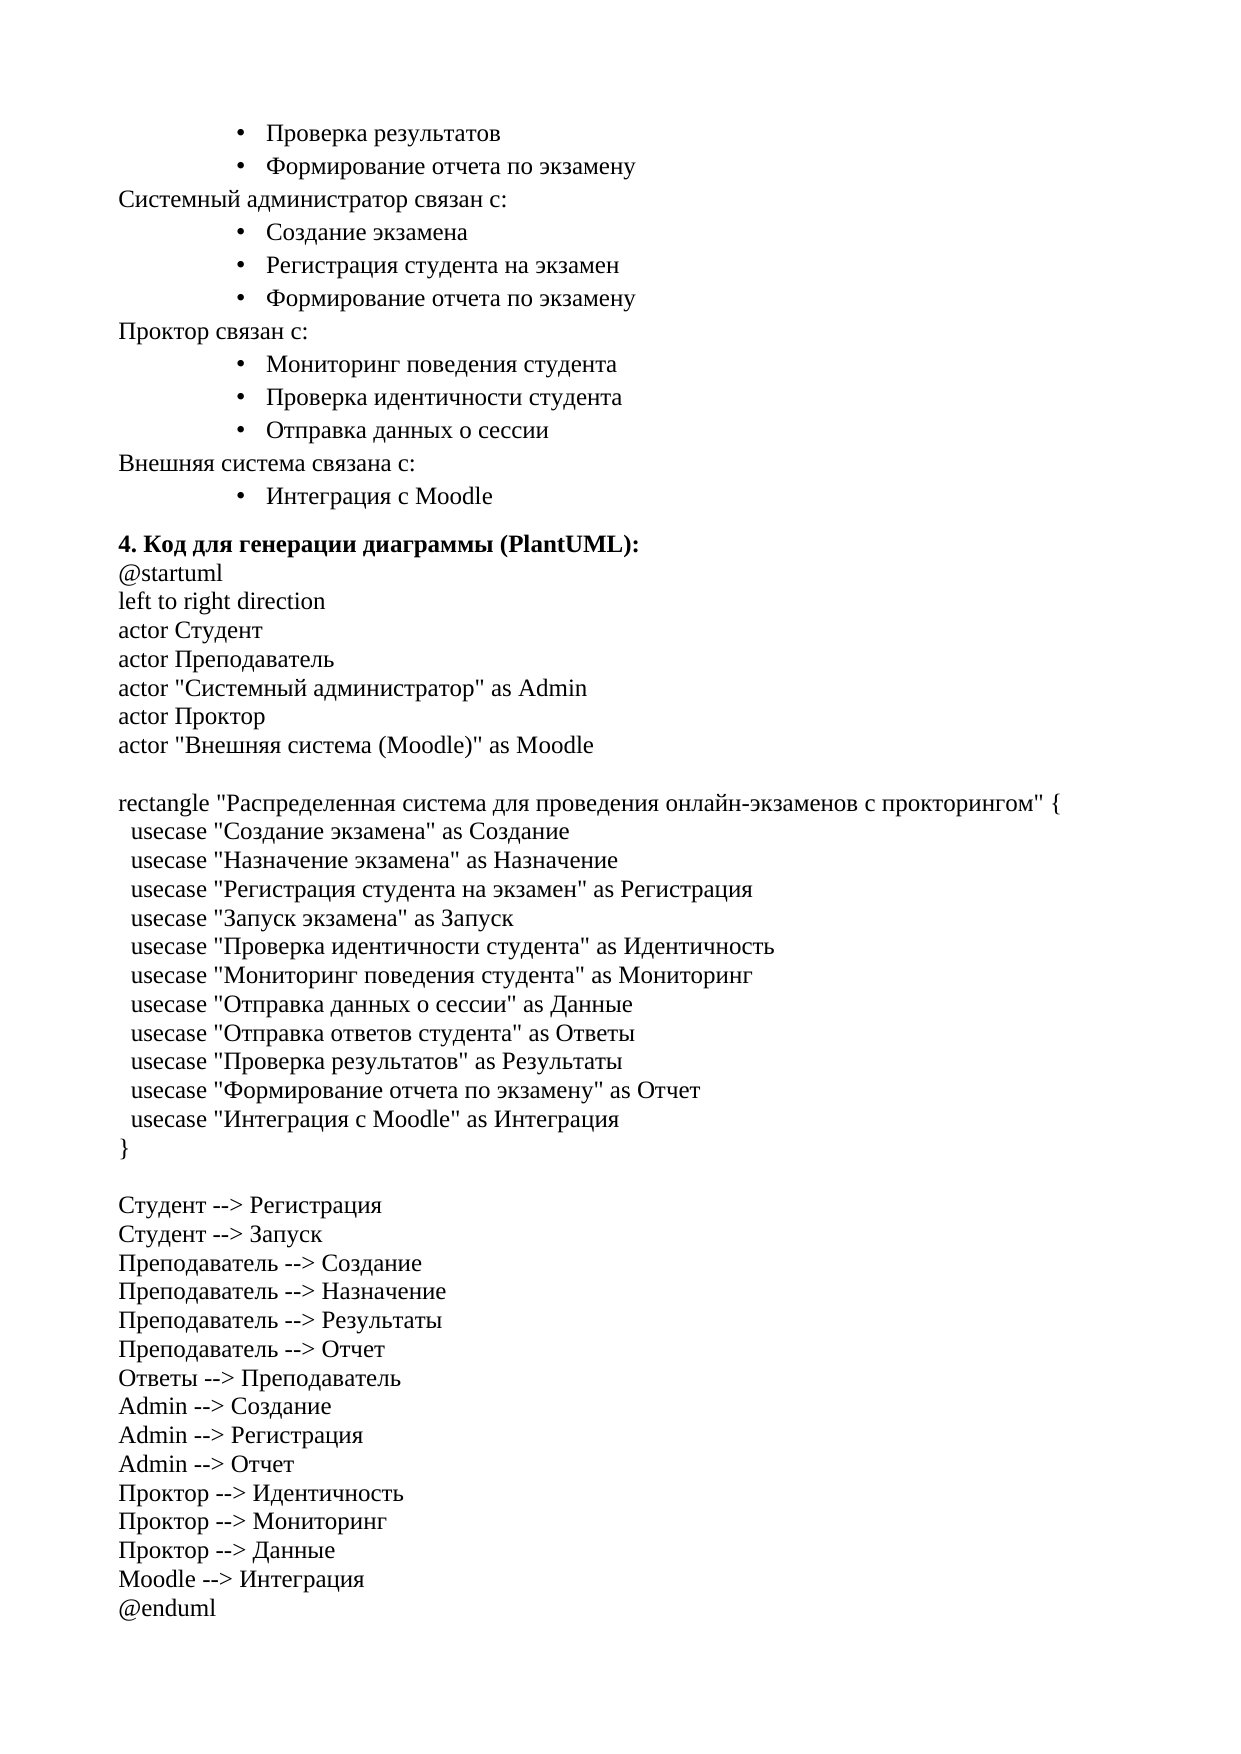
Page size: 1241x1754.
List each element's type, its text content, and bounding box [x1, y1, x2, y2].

list Мониторинг поведения студента [236, 349, 1122, 378]
list Формирование отчета по экзамену [236, 151, 1122, 180]
text Студент --> Запуск [118, 1219, 1122, 1248]
text Ответы --> Преподаватель [118, 1363, 1122, 1391]
text actor "Системный администратор" as Admin [118, 673, 1122, 701]
text Admin --> Создание [118, 1391, 1122, 1420]
text rectangle "Распределенная система для проведения онлайн-экзаменов с прокторингом" { [118, 788, 1122, 816]
text usecase "Мониторинг поведения студента" as Мониторинг [118, 960, 1122, 989]
text actor Преподаватель [118, 644, 1122, 673]
text usecase "Проверка идентичности студента" as Идентичность [118, 931, 1122, 960]
text Преподаватель --> Назначение [118, 1276, 1122, 1305]
text Системный администратор связан с: [118, 184, 1122, 213]
text Студент --> Регистрация [118, 1190, 1122, 1219]
text actor Студент [118, 615, 1122, 644]
list Регистрация студента на экзамен [236, 250, 1122, 279]
text @enduml [118, 1593, 1122, 1621]
text Admin --> Отчет [118, 1449, 1122, 1478]
text actor Проктор [118, 701, 1122, 730]
text usecase "Запуск экзамена" as Запуск [118, 903, 1122, 931]
text usecase "Отправка данных о сессии" as Данные [118, 989, 1122, 1018]
list Создание экзамена [236, 217, 1122, 246]
text usecase "Регистрация студента на экзамен" as Регистрация [118, 874, 1122, 903]
text usecase "Проверка результатов" as Результаты [118, 1046, 1122, 1075]
text usecase "Формирование отчета по экзамену" as Отчет [118, 1075, 1122, 1104]
text Проктор --> Идентичность [118, 1478, 1122, 1506]
text @startuml [118, 558, 1122, 586]
text Внешняя система связана с: [118, 448, 1122, 477]
text usecase "Интеграция с Moodle" as Интеграция [118, 1104, 1122, 1133]
text usecase "Назначение экзамена" as Назначение [118, 845, 1122, 874]
text Moodle --> Интеграция [118, 1564, 1122, 1593]
text Admin --> Регистрация [118, 1420, 1122, 1449]
text Проктор связан с: [118, 316, 1122, 345]
list Интеграция с Moodle [236, 481, 1122, 510]
text left to right direction [118, 586, 1122, 615]
text Преподаватель --> Создание [118, 1248, 1122, 1276]
text Преподаватель --> Результаты [118, 1305, 1122, 1334]
text 4. Код для генерации диаграммы (PlantUML): [118, 529, 1122, 558]
text usecase "Создание экзамена" as Создание [118, 816, 1122, 845]
text actor "Внешняя система (Moodle)" as Moodle [118, 730, 1122, 759]
list Проверка идентичности студента [236, 382, 1122, 411]
list Проверка результатов [236, 118, 1122, 147]
list Отправка данных о сессии [236, 415, 1122, 444]
text Проктор --> Данные [118, 1535, 1122, 1564]
list Формирование отчета по экзамену [236, 283, 1122, 312]
text Преподаватель --> Отчет [118, 1334, 1122, 1363]
text } [118, 1133, 1122, 1161]
text Проктор --> Мониторинг [118, 1506, 1122, 1535]
text usecase "Отправка ответов студента" as Ответы [118, 1018, 1122, 1046]
